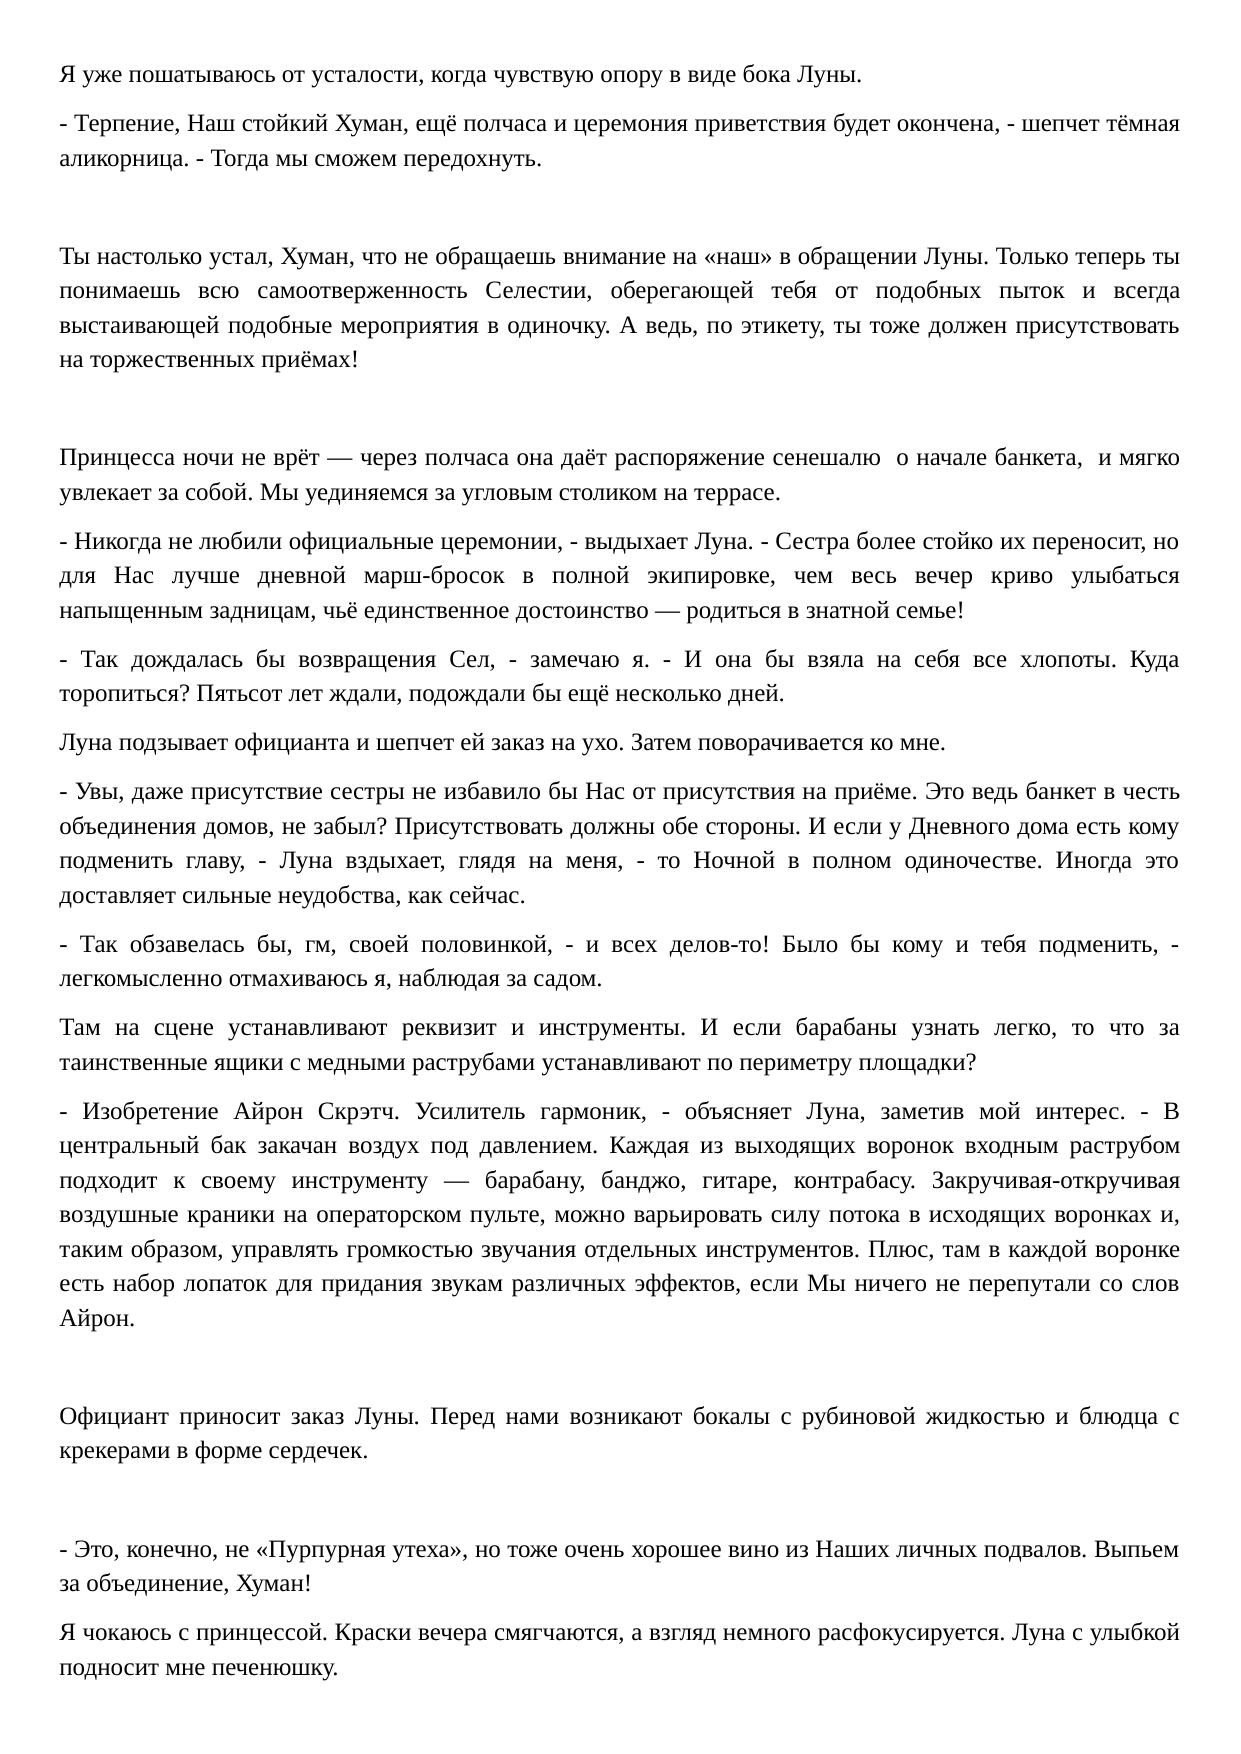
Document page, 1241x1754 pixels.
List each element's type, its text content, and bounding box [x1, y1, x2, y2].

text Ты настолько устал, Хуман, что не обращаешь внимание на «наш» в обращении Луны. Только теперь ты понимаешь всю самоотверженность Селестии, оберегающей тебя от подобных пыток и всегда выстаивающей подобные мероприятия в одиночку. А ведь, по этикету, ты тоже должен присутствовать на торжественных приёмах! [59, 241, 1181, 373]
text Я уже пошатываюсь от усталости, когда чувствую опору в виде бока Луны. [59, 59, 1181, 88]
text Я чокаюсь с принцессой. Краски вечера смягчаются, а взгляд немного расфокусируется. Луна с улыбкой подносит мне печенюшку. [59, 1617, 1181, 1680]
text Там на сцене устанавливают реквизит и инструменты. И если барабаны узнать легко, то что за таинственные ящики с медными раструбами устанавливают по периметру площадки? [59, 1012, 1181, 1076]
text - Так обзавелась бы, гм, своей половинкой, - и всех делов-то! Было бы кому и тебя подменить, - легкомысленно отмахиваюсь я, наблюдая за садом. [59, 929, 1181, 992]
text Принцесса ночи не врёт — через полчаса она даёт распоряжение сенешалю о начале банкета, и мягко увлекает за собой. Мы уединяемся за угловым столиком на террасе. [59, 442, 1181, 506]
text - Это, конечно, не «Пурпурная утеха», но тоже очень хорошее вино из Наших личных подвалов. Выпьем за объединение, Хуман! [59, 1534, 1181, 1597]
text - Никогда не любили официальные церемонии, - выдыхает Луна. - Сестра более стойко их переносит, но для Нас лучше дневной марш-бросок в полной экипировке, чем весь вечер криво улыбаться напыщенным задницам, чьё единственное достоинство — родиться в знатной семье! [59, 526, 1181, 623]
text - Терпение, Наш стойкий Хуман, ещё полчаса и церемония приветствия будет окончена, - шепчет тёмная аликорница. - Тогда мы сможем передохнуть. [59, 108, 1181, 171]
text Официант приносит заказ Луны. Перед нами возникают бокалы с рубиновой жидкостью и блюдца с крекерами в форме сердечек. [59, 1401, 1181, 1464]
text - Изобретение Айрон Скрэтч. Усилитель гармоник, - объясняет Луна, заметив мой интерес. - В центральный бак закачан воздух под давлением. Каждая из выходящих воронок входным раструбом подходит к своему инструменту — барабану, банджо, гитаре, контрабасу. Закручивая-откручивая воздушные краники на операторском пульте, можно варьировать силу потока в исходящих воронках и, таким образом, управлять громкостью звучания отдельных инструментов. Плюс, там в каждой воронке есть набор лопаток для придания звукам различных эффектов, если Мы ничего не перепутали со слов Айрон. [59, 1096, 1181, 1332]
text Луна подзывает официанта и шепчет ей заказ на ухо. Затем поворачивается ко мне. [59, 727, 1181, 756]
text - Увы, даже присутствие сестры не избавило бы Нас от присутствия на приёме. Это ведь банкет в честь объединения домов, не забыл? Присутствовать должны обе стороны. И если у Дневного дома есть кому подменить главу, - Луна вздыхает, глядя на меня, - то Ночной в полном одиночестве. Иногда это доставляет сильные неудобства, как сейчас. [59, 776, 1181, 909]
text - Так дождалась бы возвращения Сел, - замечаю я. - И она бы взяла на себя все хлопоты. Куда торопиться? Пятьсот лет ждали, подождали бы ещё несколько дней. [59, 644, 1181, 707]
